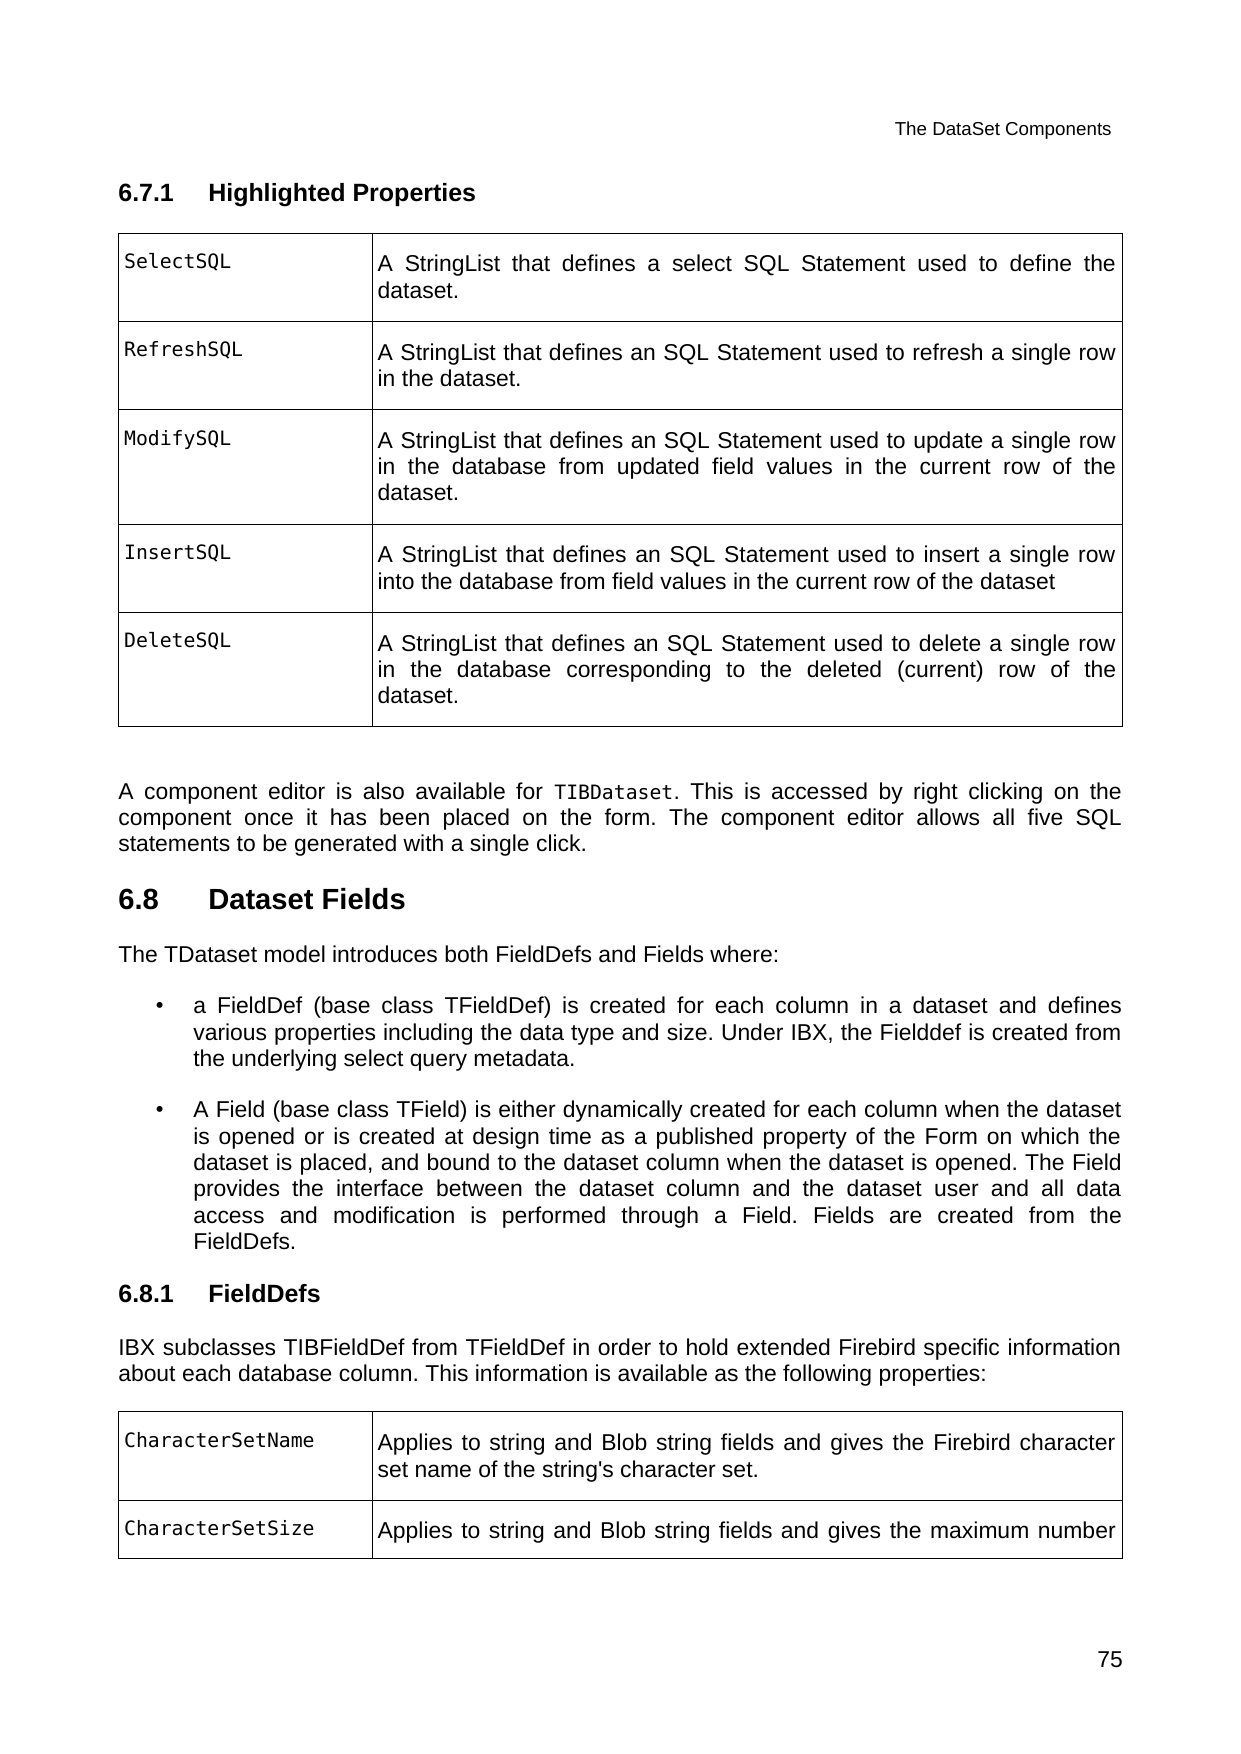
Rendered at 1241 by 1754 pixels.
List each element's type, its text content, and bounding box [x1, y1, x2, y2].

table_cell A StringList that defines an SQL Statement used to insert a single row into the database from field values in the current row of the dataset [373, 525, 1122, 612]
subtitle Highlighted Properties [118, 178, 1122, 207]
subtitle Dataset Fields [118, 882, 1122, 915]
subtitle FieldDefs [118, 1279, 1122, 1308]
list A Field (base class TField) is either dynamically created for each column when the dataset is opened or is created at design time as a published property of the Form on which the dataset is placed, and bound to the dataset column when the dataset is opened. The Field provides the interface between the dataset column and the dataset user and all data access and modification is performed through a Field. Fields are created from the FieldDefs. [156, 1096, 1122, 1254]
table_cell CharacterSetSize [119, 1501, 372, 1558]
table_cell RefreshSQL [119, 322, 372, 409]
text IBX subclasses TIBFieldDef from TFieldDef in order to hold extended Firebird specific information about each database column. This information is available as the following properties: [118, 1334, 1122, 1386]
table_cell DeleteSQL [119, 613, 372, 726]
text The TDataset model introduces both FieldDefs and Fields where: [118, 941, 1122, 967]
table_header A StringList that defines a select SQL Statement used to define the dataset. [373, 234, 1122, 321]
list a FieldDef (base class TFieldDef) is created for each column in a dataset and defines various properties including the data type and size. Under IBX, the Fielddef is created from the underlying select query metadata. [156, 992, 1122, 1071]
table_header SelectSQL [119, 234, 372, 321]
text A component editor is also available for TIBDataset. This is accessed by right clicking on the component once it has been placed on the form. The component editor allows all five SQL statements to be generated with a single click. [118, 778, 1122, 857]
table_cell A StringList that defines an SQL Statement used to update a single row in the database from updated field values in the current row of the dataset. [373, 410, 1122, 523]
table_cell A StringList that defines an SQL Statement used to delete a single row in the database corresponding to the deleted (current) row of the dataset. [373, 613, 1122, 726]
table_header CharacterSetName [119, 1412, 372, 1499]
table_cell InsertSQL [119, 525, 372, 612]
table_header Applies to string and Blob string fields and gives the Firebird character set name of the string's character set. [373, 1412, 1122, 1499]
table_cell A StringList that defines an SQL Statement used to refresh a single row in the dataset. [373, 322, 1122, 409]
table_cell Applies to string and Blob string fields and gives the maximum number [373, 1501, 1122, 1558]
table_cell ModifySQL [119, 410, 372, 523]
